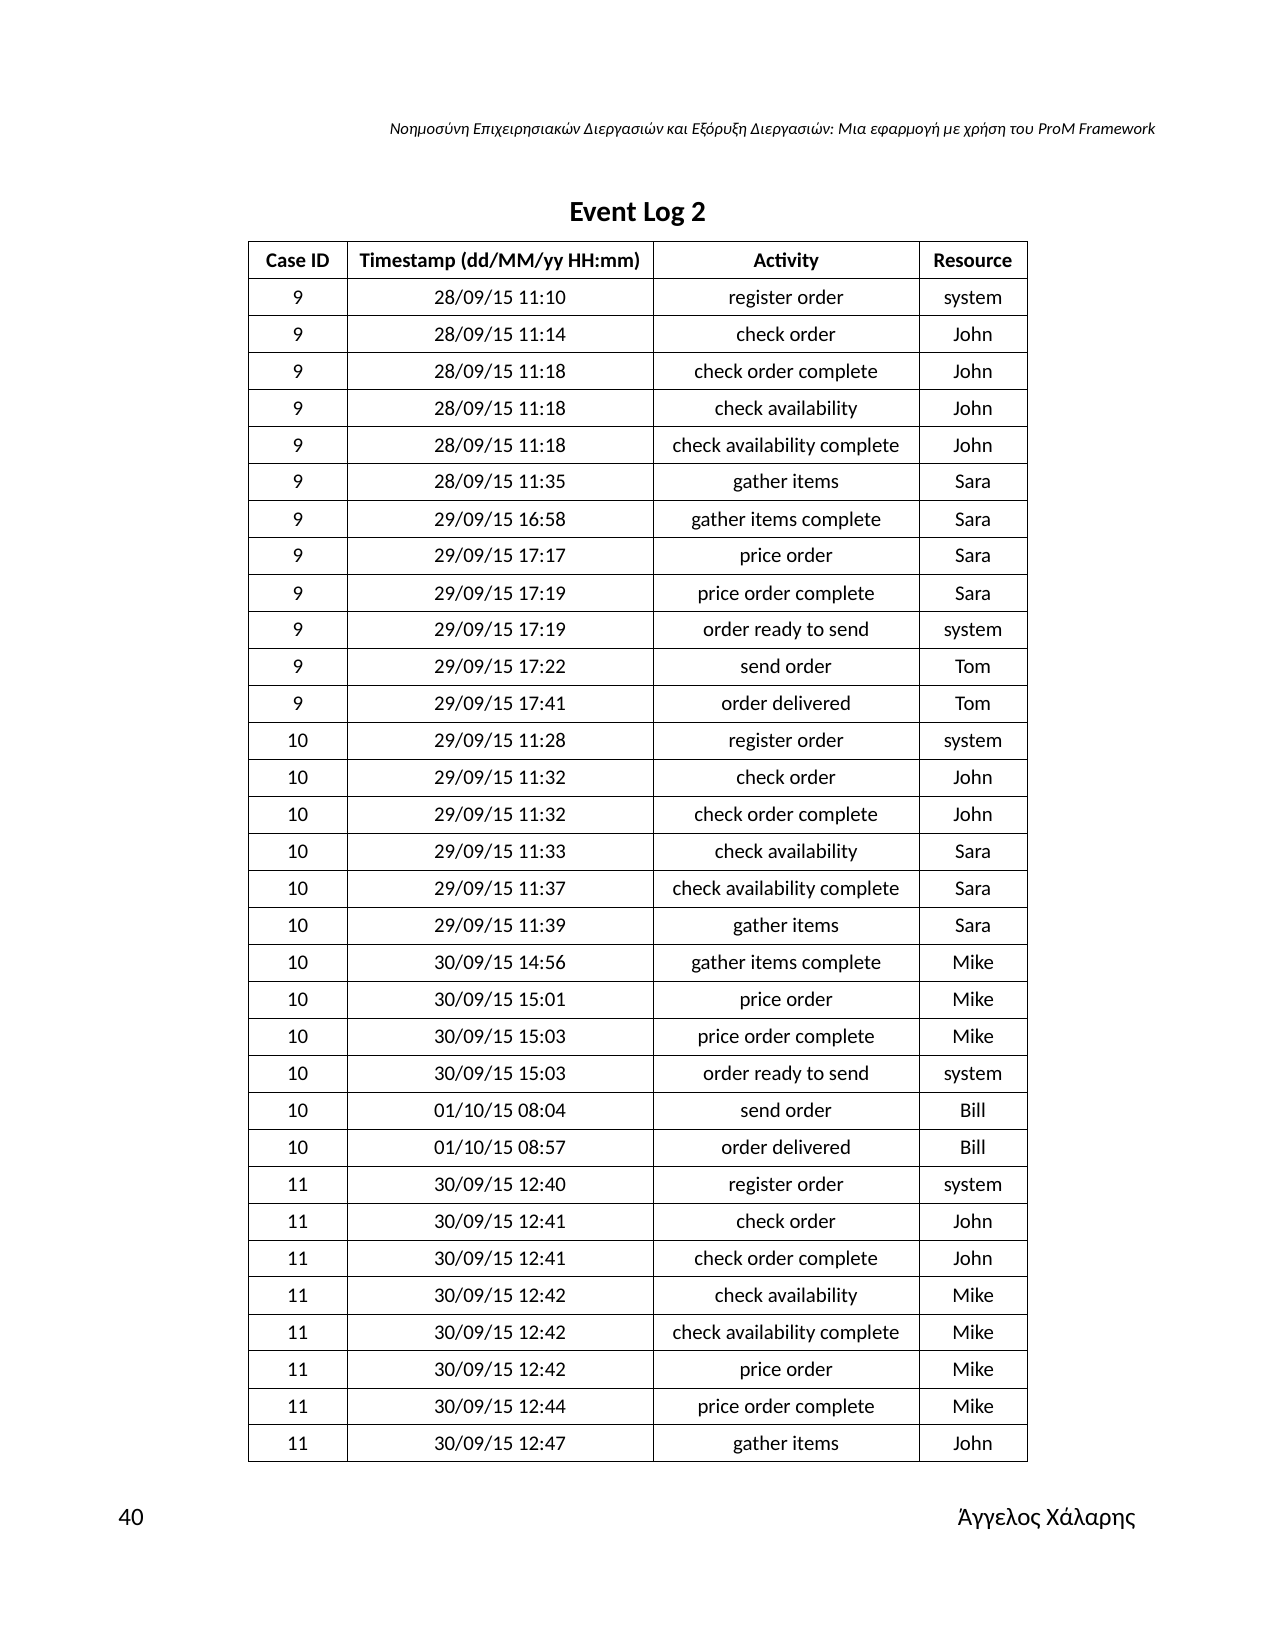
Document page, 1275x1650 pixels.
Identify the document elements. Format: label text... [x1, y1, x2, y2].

table_cell 10 [249, 797, 347, 833]
table_cell 10 [249, 1056, 347, 1092]
table_cell John [920, 1425, 1027, 1461]
table_cell price order complete [654, 1389, 919, 1424]
table_header Activity [654, 242, 919, 278]
table_cell 28/09/15 11:18 [348, 353, 653, 389]
table_cell 10 [249, 982, 347, 1018]
table_cell check availability complete [654, 871, 919, 907]
table_cell 30/09/15 12:47 [348, 1425, 653, 1461]
table_cell 11 [249, 1167, 347, 1202]
table_cell Sara [920, 834, 1027, 870]
table_cell 29/09/15 11:32 [348, 797, 653, 833]
table_cell 9 [249, 316, 347, 352]
table_cell Mike [920, 1351, 1027, 1387]
table_cell Mike [920, 1315, 1027, 1350]
table_cell system [920, 279, 1027, 315]
table_cell 01/10/15 08:04 [348, 1093, 653, 1128]
table_cell 29/09/15 11:37 [348, 871, 653, 907]
table_cell check availability [654, 834, 919, 870]
table_cell 29/09/15 17:41 [348, 686, 653, 722]
table_cell order ready to send [654, 1056, 919, 1092]
table_cell 28/09/15 11:35 [348, 464, 653, 500]
table_cell 11 [249, 1389, 347, 1424]
table_cell 30/09/15 12:42 [348, 1277, 653, 1313]
table_cell 29/09/15 11:32 [348, 760, 653, 796]
table_cell register order [654, 1167, 919, 1202]
table_cell 10 [249, 834, 347, 870]
table_cell 10 [249, 871, 347, 907]
table_cell 29/09/15 17:22 [348, 649, 653, 685]
table_cell 9 [249, 464, 347, 500]
table_cell 28/09/15 11:10 [348, 279, 653, 315]
table_cell 30/09/15 12:41 [348, 1204, 653, 1239]
table_cell 28/09/15 11:14 [348, 316, 653, 352]
table_cell Mike [920, 1389, 1027, 1424]
table_cell check order complete [654, 1241, 919, 1276]
table_cell 30/09/15 15:03 [348, 1056, 653, 1092]
table_cell register order [654, 279, 919, 315]
table_cell 11 [249, 1241, 347, 1276]
table_cell Sara [920, 464, 1027, 500]
table_cell 29/09/15 11:33 [348, 834, 653, 870]
table_cell John [920, 1241, 1027, 1276]
table_cell 29/09/15 16:58 [348, 501, 653, 537]
table_header Timestamp (dd/MM/yy HH:mm) [348, 242, 653, 278]
table_cell 11 [249, 1204, 347, 1239]
table_cell Tom [920, 686, 1027, 722]
table_cell check order [654, 316, 919, 352]
table_cell send order [654, 649, 919, 685]
table_cell check availability [654, 1277, 919, 1313]
table_cell Bill [920, 1093, 1027, 1128]
table_cell 30/09/15 15:03 [348, 1019, 653, 1054]
table_cell Sara [920, 908, 1027, 944]
table_cell 9 [249, 353, 347, 389]
table_cell 30/09/15 12:41 [348, 1241, 653, 1276]
table_cell check availability [654, 390, 919, 426]
table_cell check order complete [654, 797, 919, 833]
table_cell 29/09/15 11:39 [348, 908, 653, 944]
table_cell 9 [249, 390, 347, 426]
table_cell 28/09/15 11:18 [348, 390, 653, 426]
table_cell gather items complete [654, 945, 919, 981]
table_cell 30/09/15 12:40 [348, 1167, 653, 1202]
table_header Resource [920, 242, 1027, 278]
table_cell system [920, 723, 1027, 759]
table_cell gather items [654, 1425, 919, 1461]
table_cell 10 [249, 1130, 347, 1166]
table_cell order delivered [654, 1130, 919, 1166]
table_cell 10 [249, 1019, 347, 1054]
table_cell Sara [920, 501, 1027, 537]
table_cell 30/09/15 12:44 [348, 1389, 653, 1424]
table_cell 29/09/15 17:19 [348, 575, 653, 611]
table_cell 10 [249, 908, 347, 944]
table_cell 11 [249, 1315, 347, 1350]
table_cell 28/09/15 11:18 [348, 427, 653, 463]
table_cell John [920, 427, 1027, 463]
table_header Case ID [249, 242, 347, 278]
table_cell Bill [920, 1130, 1027, 1166]
table_cell 9 [249, 427, 347, 463]
table_cell 29/09/15 17:19 [348, 612, 653, 648]
table_cell 30/09/15 15:01 [348, 982, 653, 1018]
table_cell 10 [249, 1093, 347, 1128]
table_cell 11 [249, 1425, 347, 1461]
table_cell 30/09/15 14:56 [348, 945, 653, 981]
table_cell check availability complete [654, 427, 919, 463]
table_cell John [920, 797, 1027, 833]
table_cell John [920, 353, 1027, 389]
table_cell 9 [249, 538, 347, 574]
table_cell check availability complete [654, 1315, 919, 1350]
table_cell price order [654, 538, 919, 574]
table_cell 10 [249, 723, 347, 759]
table_cell John [920, 1204, 1027, 1239]
table_cell 9 [249, 649, 347, 685]
table_cell 01/10/15 08:57 [348, 1130, 653, 1166]
table_cell John [920, 760, 1027, 796]
table_cell check order [654, 760, 919, 796]
table_cell register order [654, 723, 919, 759]
table_cell John [920, 316, 1027, 352]
table_cell system [920, 1167, 1027, 1202]
table_cell 9 [249, 279, 347, 315]
table_cell system [920, 1056, 1027, 1092]
table_cell 30/09/15 12:42 [348, 1315, 653, 1350]
table_cell gather items [654, 908, 919, 944]
table_cell 29/09/15 11:28 [348, 723, 653, 759]
table_cell 9 [249, 575, 347, 611]
table_cell 10 [249, 945, 347, 981]
table_cell order ready to send [654, 612, 919, 648]
table_cell Tom [920, 649, 1027, 685]
table_cell 9 [249, 612, 347, 648]
table_cell check order [654, 1204, 919, 1239]
table_cell Sara [920, 575, 1027, 611]
table_cell 9 [249, 686, 347, 722]
table_cell price order complete [654, 1019, 919, 1054]
table_cell gather items [654, 464, 919, 500]
table_cell 10 [249, 760, 347, 796]
table_cell 11 [249, 1277, 347, 1313]
table_cell order delivered [654, 686, 919, 722]
table_cell send order [654, 1093, 919, 1128]
table_cell Sara [920, 538, 1027, 574]
table_cell John [920, 390, 1027, 426]
table_cell system [920, 612, 1027, 648]
table_cell Mike [920, 1277, 1027, 1313]
table_cell check order complete [654, 353, 919, 389]
table_cell 29/09/15 17:17 [348, 538, 653, 574]
table_cell price order [654, 1351, 919, 1387]
table_cell 30/09/15 12:42 [348, 1351, 653, 1387]
table_cell Sara [920, 871, 1027, 907]
table_cell Mike [920, 1019, 1027, 1054]
table_cell 9 [249, 501, 347, 537]
table_cell Mike [920, 945, 1027, 981]
table_cell Mike [920, 982, 1027, 1018]
table_cell gather items complete [654, 501, 919, 537]
table_cell price order [654, 982, 919, 1018]
table_cell price order complete [654, 575, 919, 611]
subtitle Event Log 2 [118, 193, 1157, 228]
table_cell 11 [249, 1351, 347, 1387]
